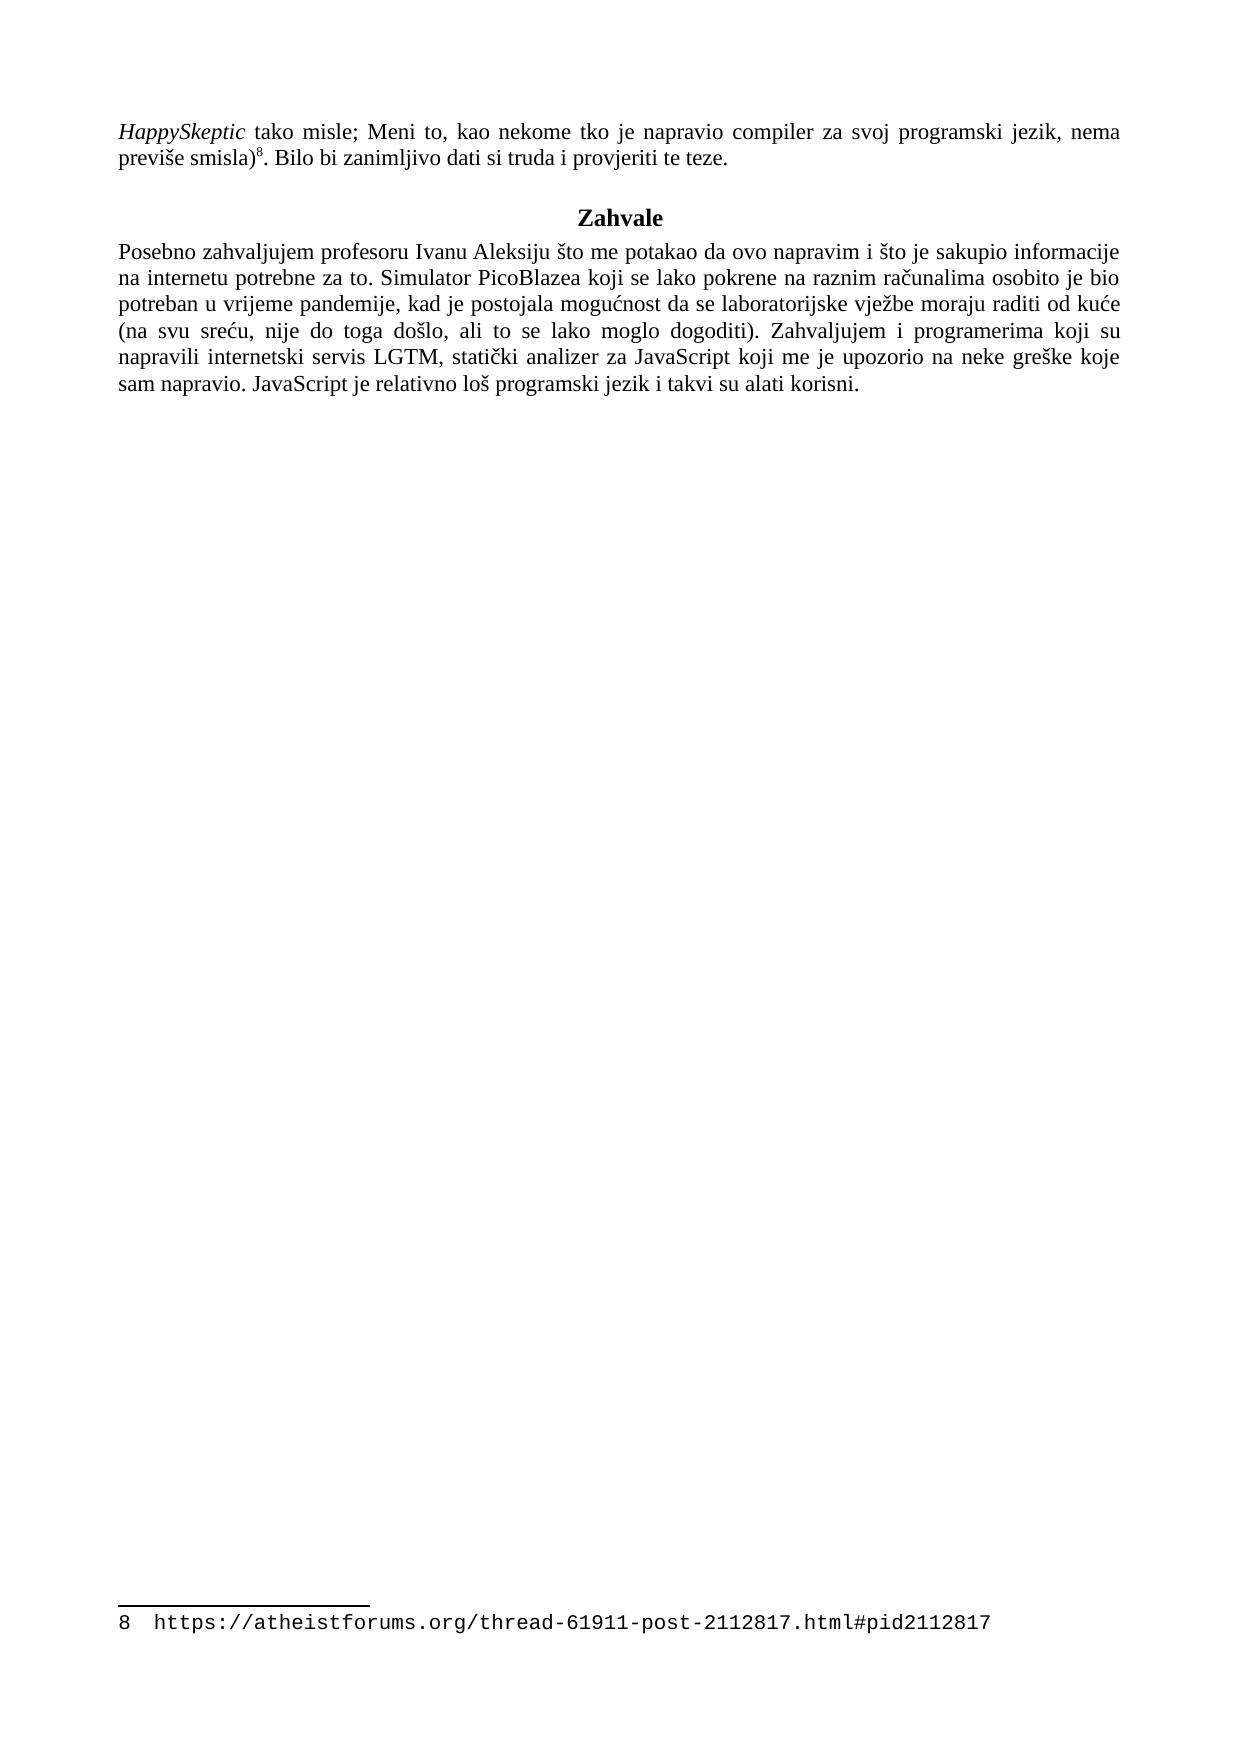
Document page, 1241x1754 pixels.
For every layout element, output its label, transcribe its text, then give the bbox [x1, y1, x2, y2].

text Posebno zahvaljujem profesoru Ivanu Aleksiju što me potakao da ovo napravim i što je sakupio informacije na internetu potrebne za to. Simulator PicoBlazea koji se lako pokrene na raznim računalima osobito je bio potreban u vrijeme pandemije, kad je postojala mogućnost da se laboratorijske vježbe moraju raditi od kuće (na svu sreću, nije do toga došlo, ali to se lako moglo dogoditi). Zahvaljujem i programerima koji su napravili internetski servis LGTM, statički analizer za JavaScript koji me je upozorio na neke greške koje sam napravio. JavaScript je relativno loš programski jezik i takvi su alati korisni. [118, 238, 1122, 396]
text HappySkeptic tako misle; Meni to, kao nekome tko je napravio compiler za svoj programski jezik, nema previše smisla). Bilo bi zanimljivo dati si truda i provjeriti te teze. [118, 118, 1122, 171]
text Zahvale [118, 203, 1122, 232]
text https://atheistforums.org/thread-61911-post-2112817.html#pid2112817 [118, 1612, 1122, 1636]
